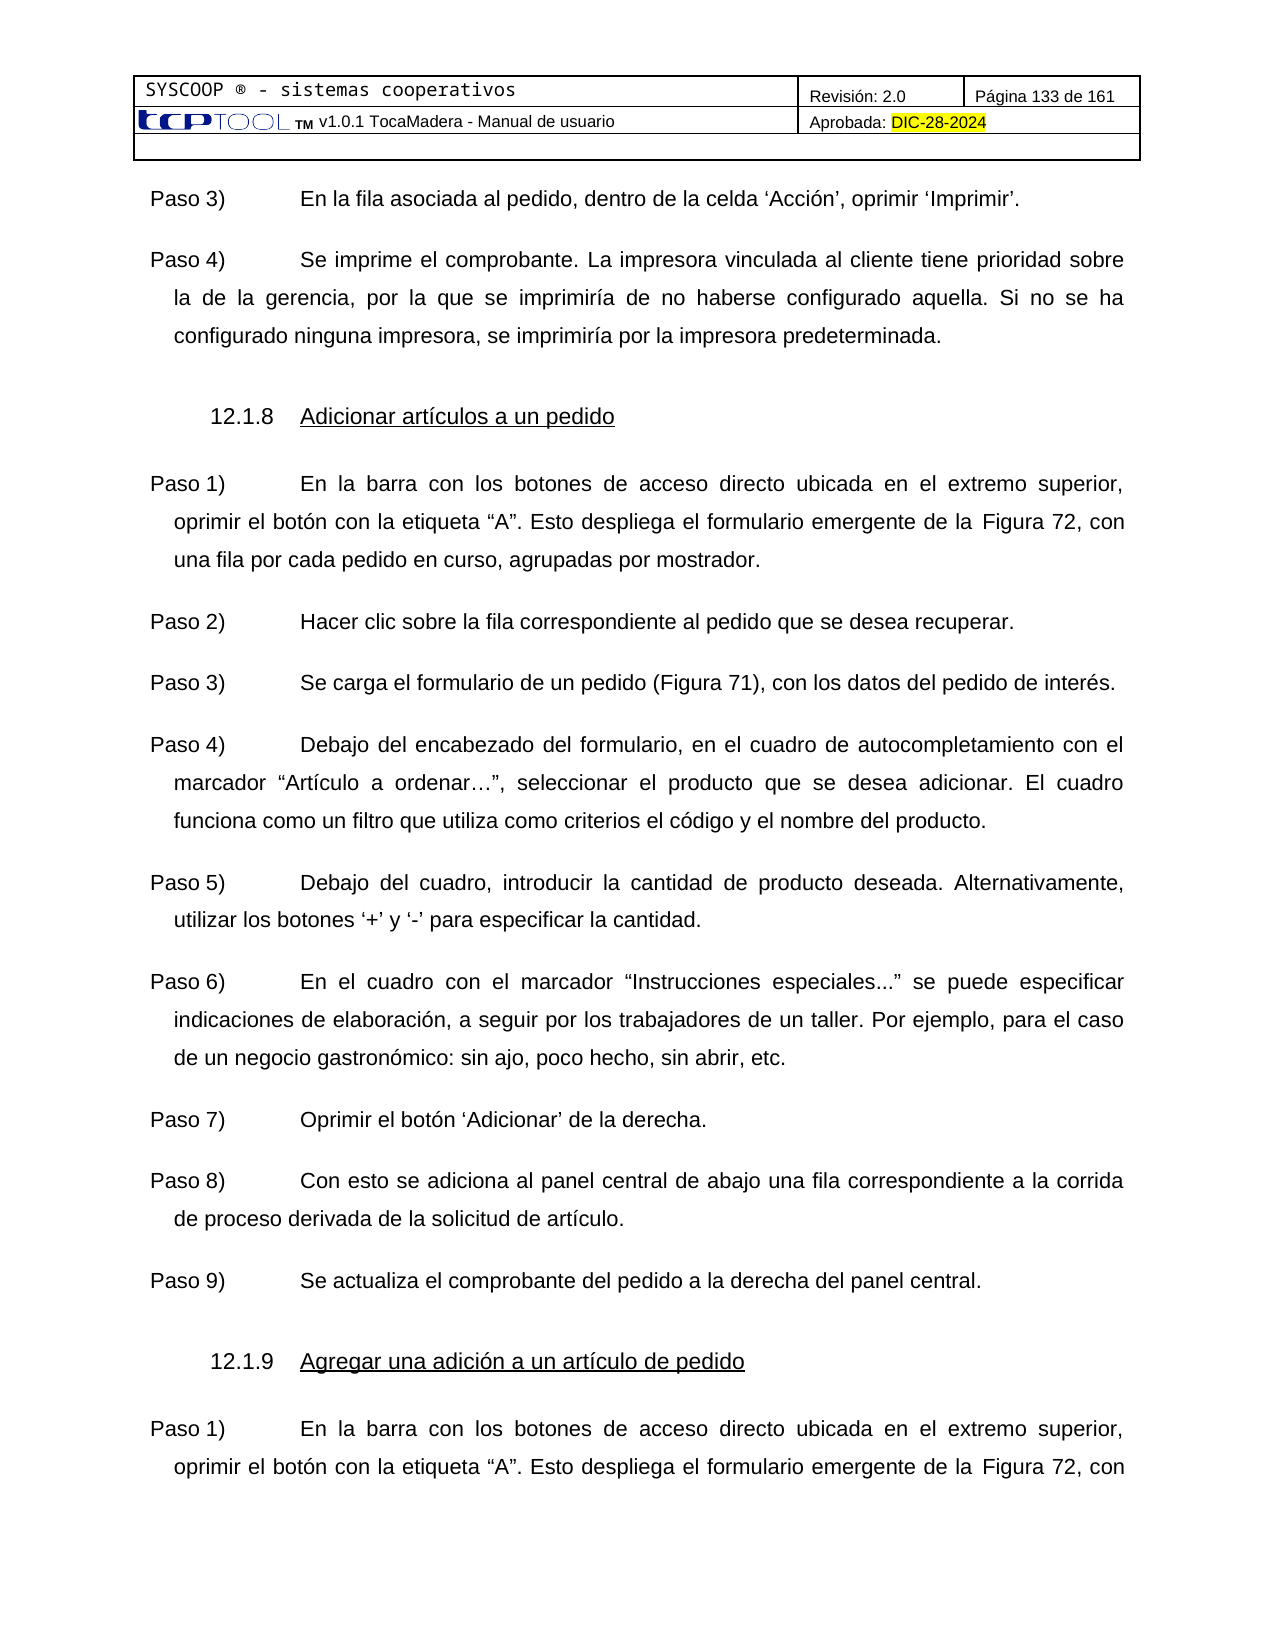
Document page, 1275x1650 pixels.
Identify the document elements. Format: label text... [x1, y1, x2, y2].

list Con esto se adiciona al panel central de abajo una fila correspondiente a la corrida de proceso derivada de la solicitud de artículo. [150, 1168, 1125, 1231]
list Oprimir el botón ‘Adicionar’ de la derecha. [150, 1106, 1125, 1132]
list Debajo del encabezado del formulario, en el cuadro de autocompletamiento con el marcador “Artículo a ordenar…”, seleccionar el producto que se desea adicionar. El cuadro funciona como un filtro que utiliza como criterios el código y el nombre del producto. [150, 732, 1125, 833]
list En la barra con los botones de acceso directo ubicada en el extremo superior, oprimir el botón con la etiqueta “A”. Esto despliega el formulario emergente de la Figura 72, con [150, 1416, 1125, 1479]
list En la fila asociada al pedido, dentro de la celda ‘Acción’, oprimir ‘Imprimir’. [150, 186, 1125, 211]
list Se actualiza el comprobante del pedido a la derecha del panel central. [150, 1268, 1125, 1293]
list En el cuadro con el marcador “Instrucciones especiales...” se puede especificar indicaciones de elaboración, a seguir por los trabajadores de un taller. Por ejemplo, para el caso de un negocio gastronómico: sin ajo, poco hecho, sin abrir, etc. [150, 969, 1125, 1070]
picture [138, 110, 290, 130]
subtitle Adicionar artículos a un pedido [210, 403, 1125, 429]
list Hacer clic sobre la fila correspondiente al pedido que se desea recuperar. [150, 608, 1125, 634]
subtitle Agregar una adición a un artículo de pedido [210, 1348, 1125, 1374]
list Debajo del cuadro, introducir la cantidad de producto deseada. Alternativamente, utilizar los botones ‘+’ y ‘-’ para especificar la cantidad. [150, 869, 1125, 932]
list Se carga el formulario de un pedido (Figura 71), con los datos del pedido de interés. [150, 670, 1125, 696]
list En la barra con los botones de acceso directo ubicada en el extremo superior, oprimir el botón con la etiqueta “A”. Esto despliega el formulario emergente de la Figura 72, con una fila por cada pedido en curso, agrupadas por mostrador. [150, 471, 1125, 572]
list Se imprime el comprobante. La impresora vinculada al cliente tiene prioridad sobre la de la gerencia, por la que se imprimiría de no haberse configurado aquella. Si no se ha configurado ninguna impresora, se imprimiría por la impresora predeterminada. [150, 247, 1125, 348]
